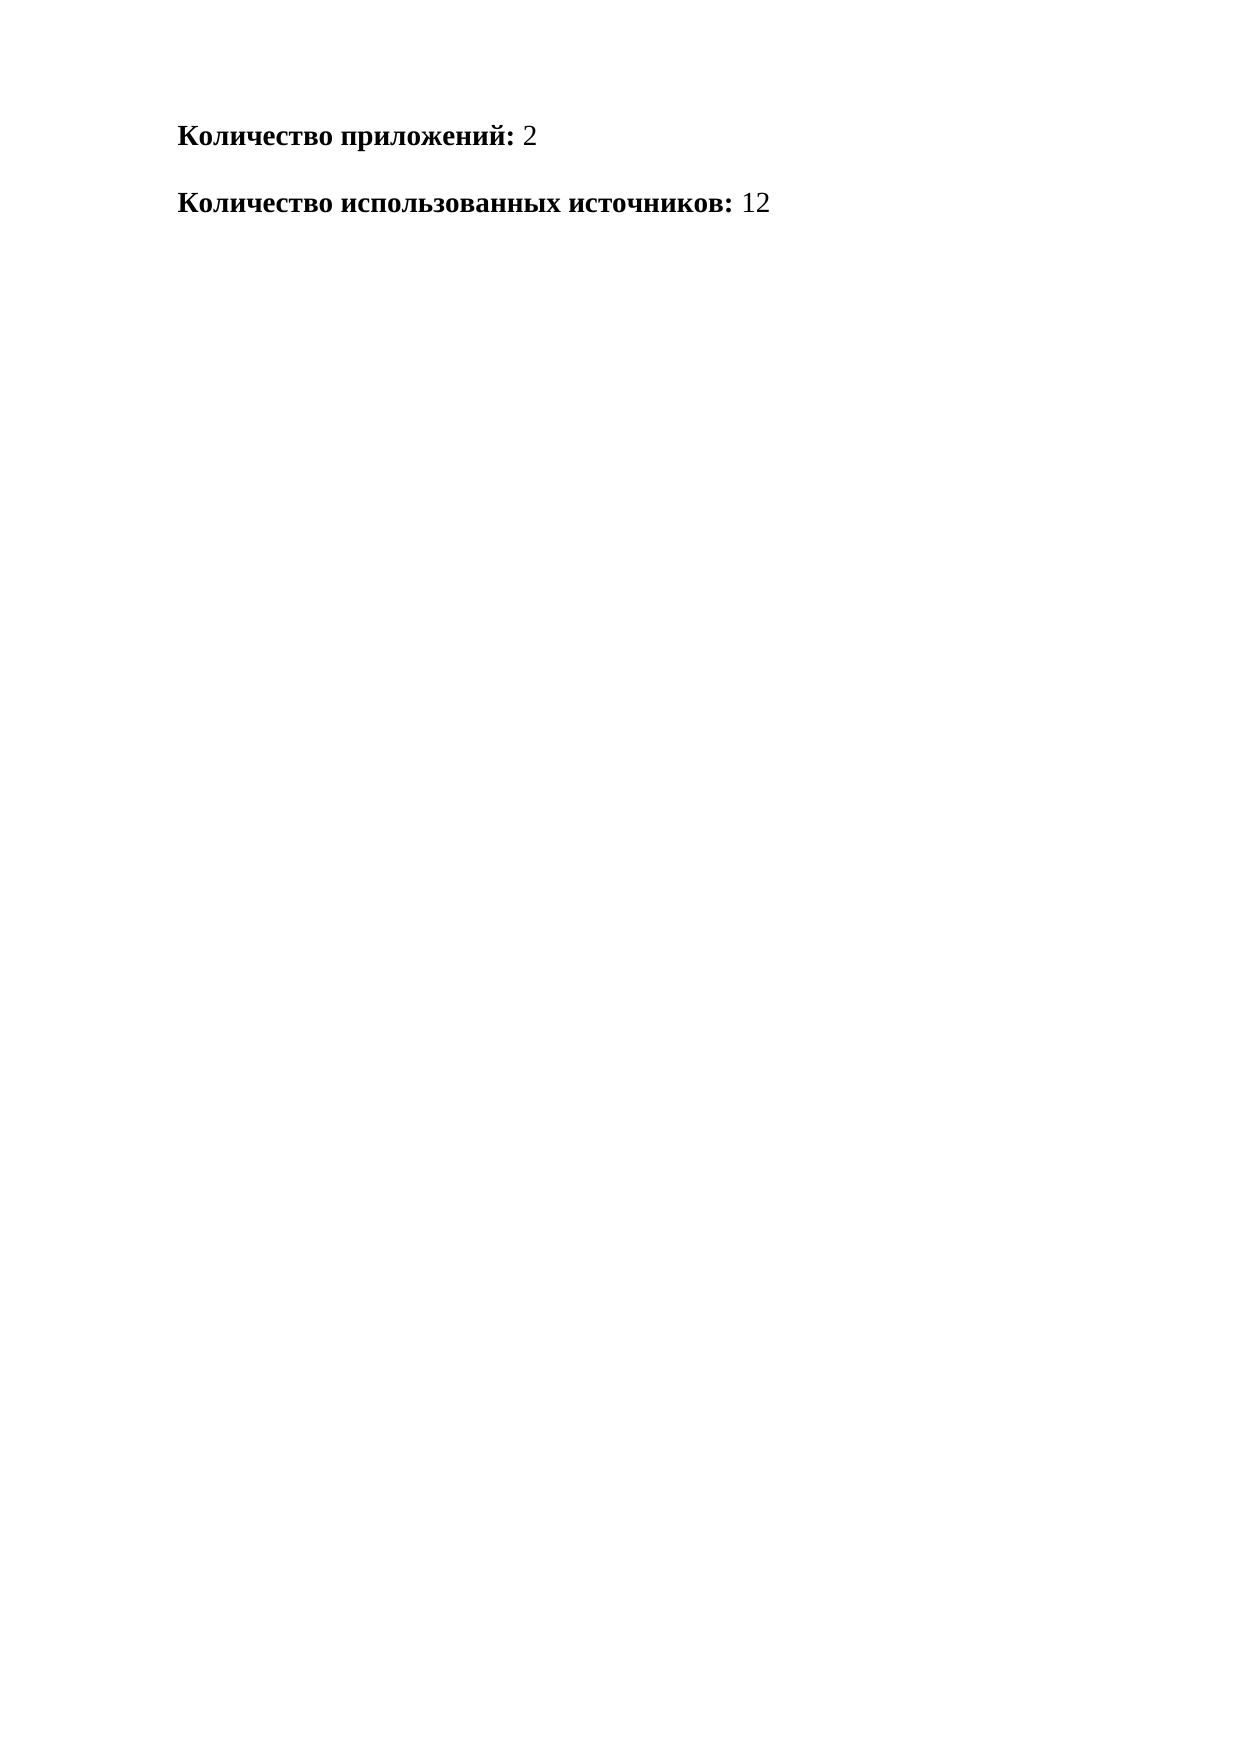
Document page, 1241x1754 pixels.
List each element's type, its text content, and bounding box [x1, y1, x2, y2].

text Количество приложений: 2 [177, 118, 1152, 152]
text Количество использованных источников: 12 [177, 185, 1152, 219]
